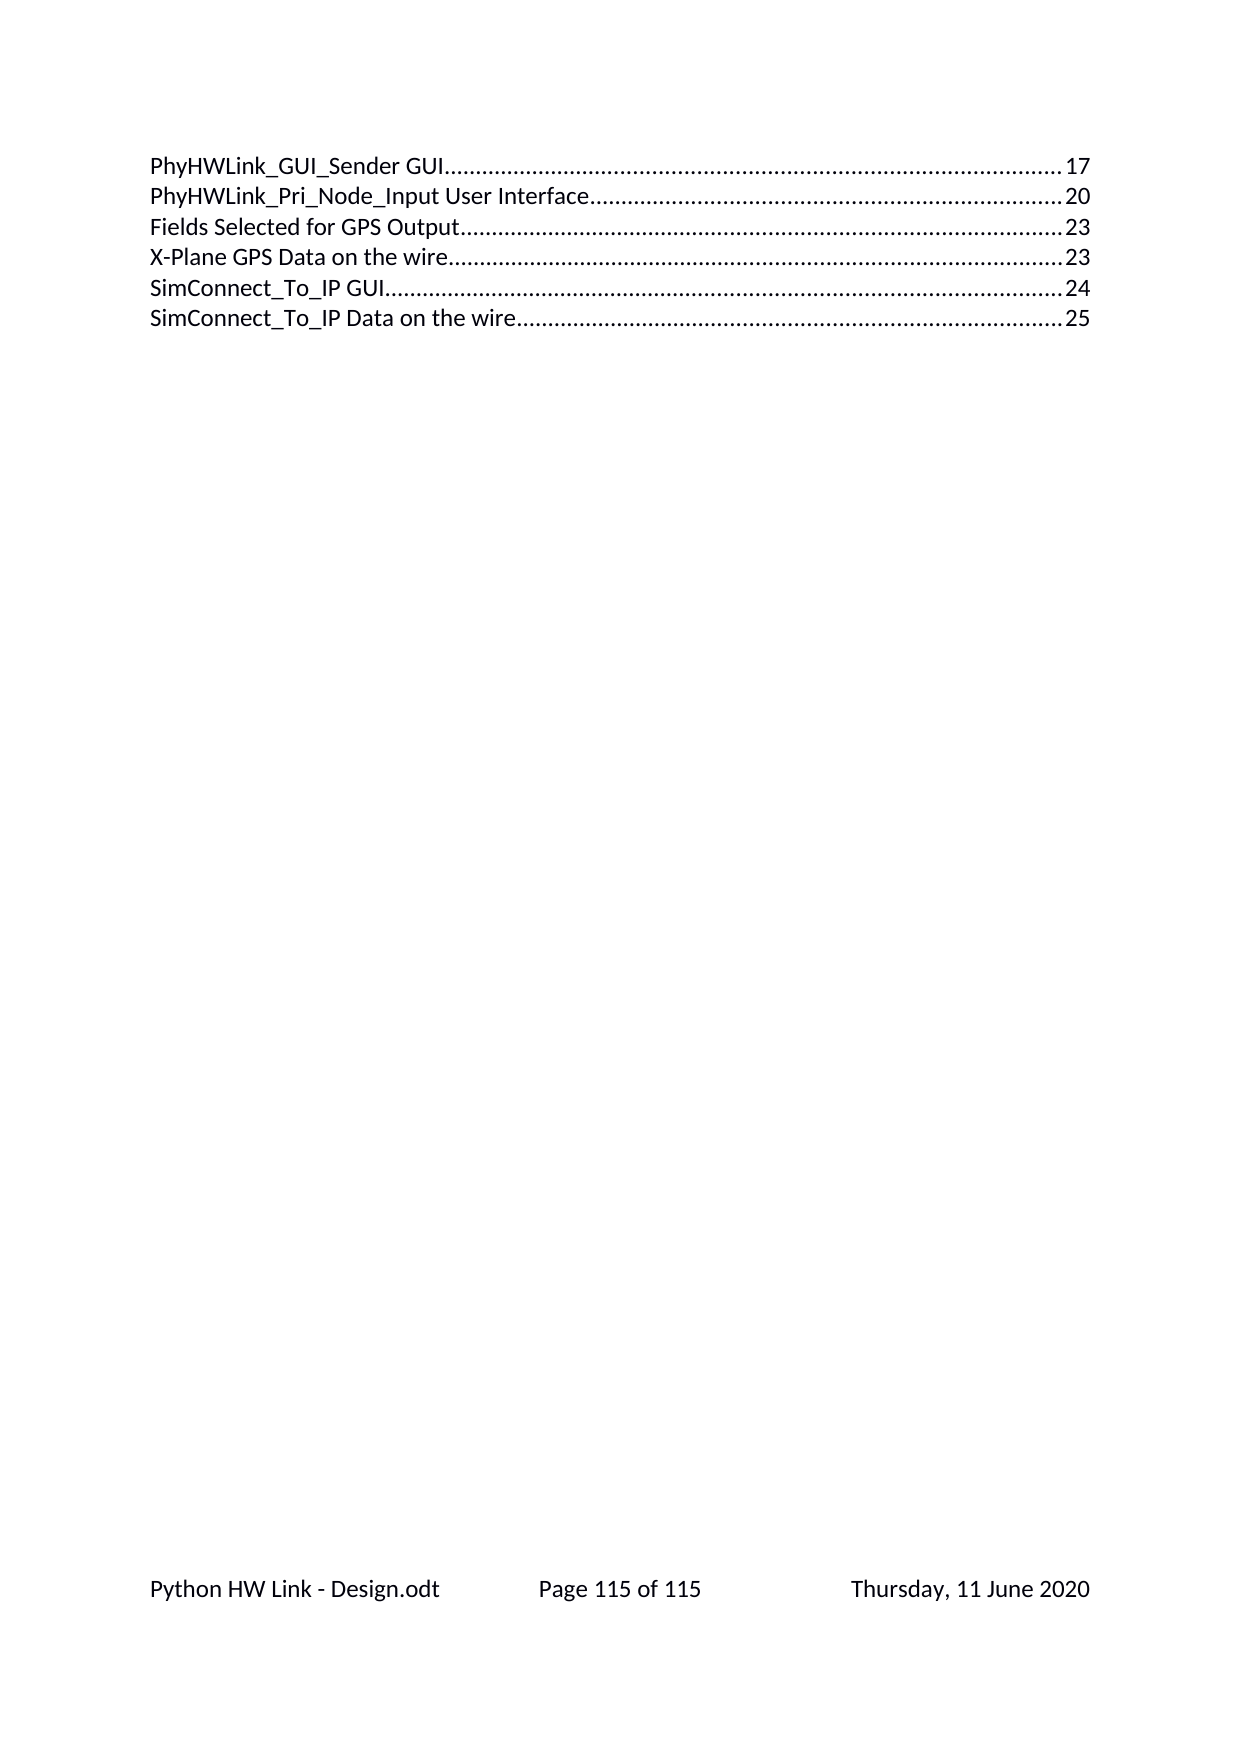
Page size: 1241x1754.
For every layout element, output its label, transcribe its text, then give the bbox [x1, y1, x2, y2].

text SimConnect_To_IP GUI 24 [150, 272, 1090, 303]
text PhyHWLink_Pri_Node_Input User Interface 20 [150, 181, 1090, 211]
text PhyHWLink_GUI_Sender GUI 17 [150, 150, 1090, 181]
text X-Plane GPS Data on the wire 23 [150, 242, 1090, 272]
text SimConnect_To_IP Data on the wire 25 [150, 303, 1090, 333]
text Fields Selected for GPS Output 23 [150, 211, 1090, 242]
